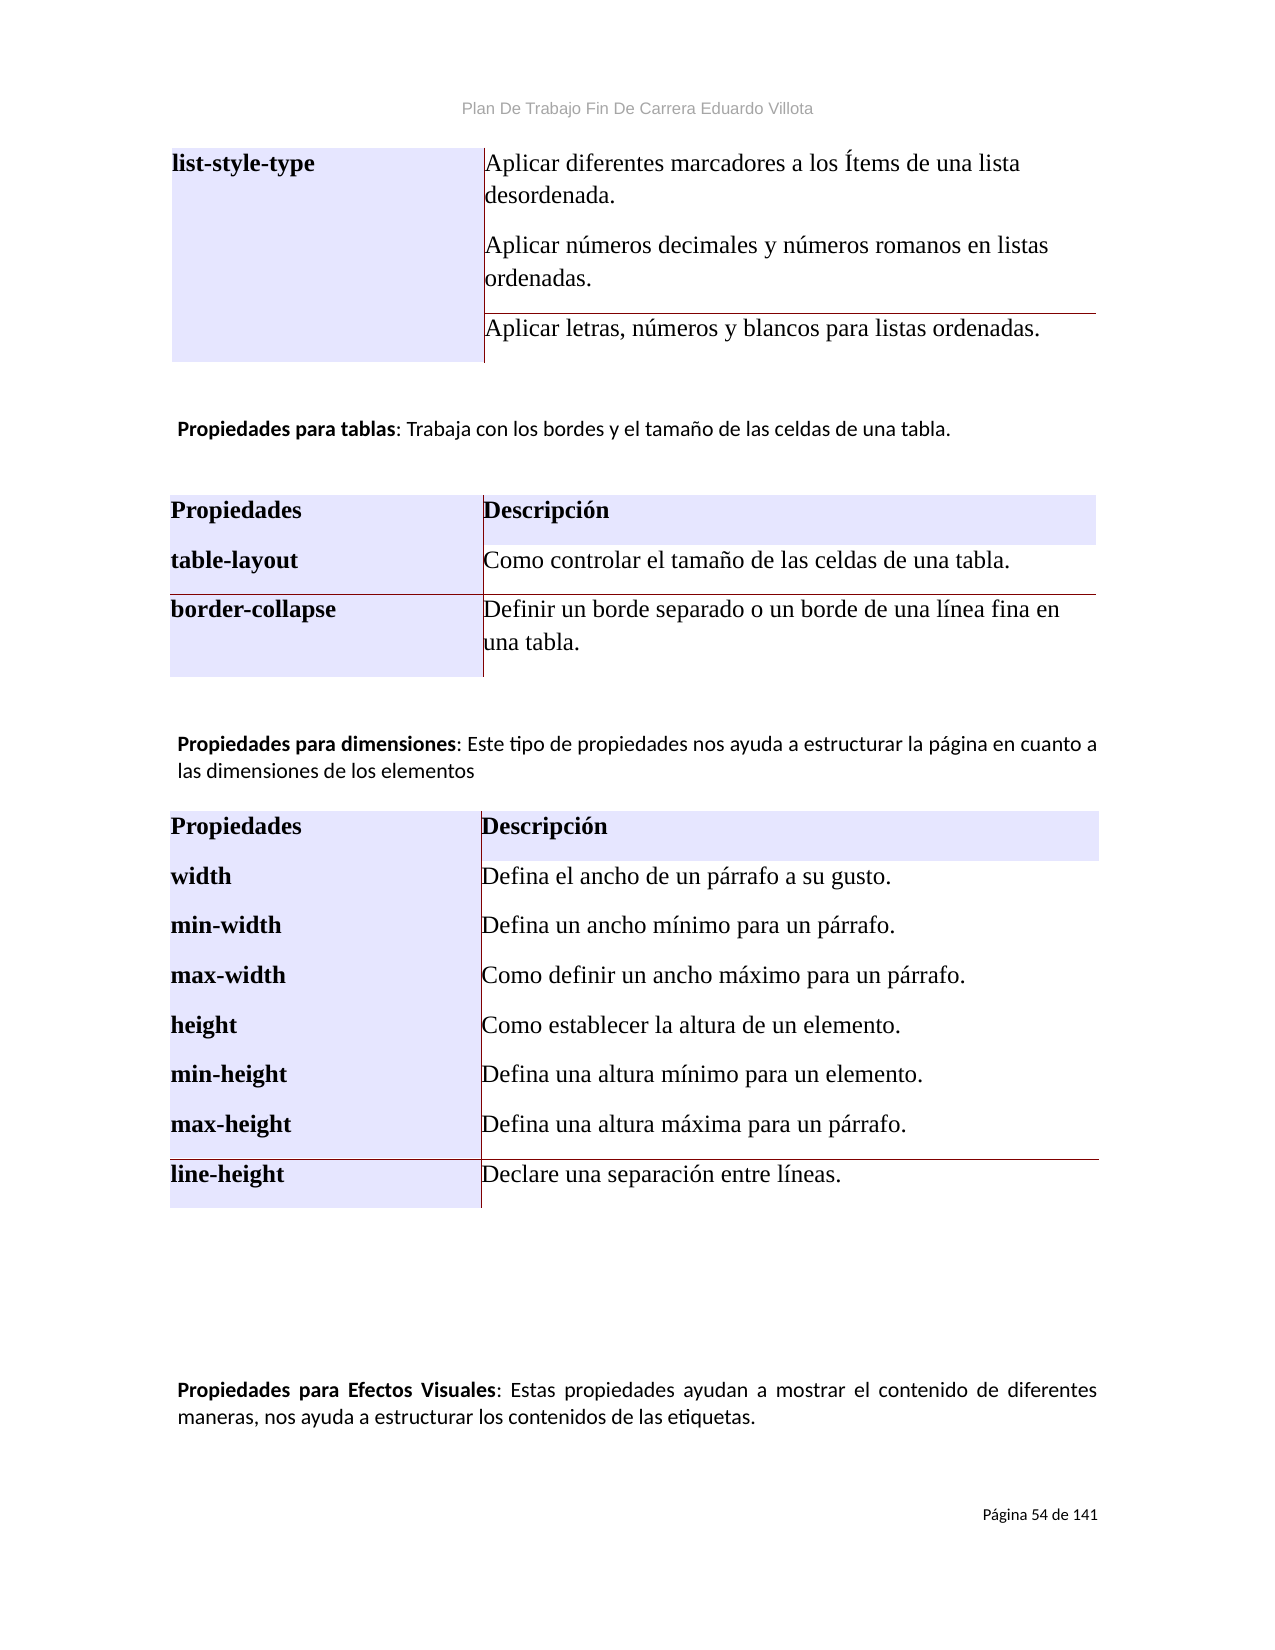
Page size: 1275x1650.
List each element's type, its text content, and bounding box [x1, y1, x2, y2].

table_cell min-height [170, 1059, 481, 1109]
table_header Propiedades [170, 811, 481, 861]
table_cell Defina el ancho de un párrafo a su gusto. [482, 861, 1099, 911]
table_cell Aplicar diferentes marcadores a los Ítems de una lista desordenada. [485, 148, 1096, 230]
table_cell Aplicar números decimales y números romanos en listas ordenadas. [485, 230, 1096, 313]
table_header Descripción [484, 495, 1096, 545]
text Propiedades para dimensiones: Este tipo de propiedades nos ayuda a estructurar la página en cuanto a las dimensiones de los elementos [177, 730, 1098, 783]
table_cell max-width [170, 960, 481, 1010]
table_cell Defina una altura máxima para un párrafo. [482, 1109, 1099, 1158]
table_cell Como definir un ancho máximo para un párrafo. [482, 960, 1099, 1010]
table_cell height [170, 1010, 481, 1059]
table_cell max-height [170, 1109, 481, 1158]
table_cell Defina un ancho mínimo para un párrafo. [482, 911, 1099, 960]
table_cell min-width [170, 911, 481, 960]
text Propiedades para Efectos Visuales: Estas propiedades ayudan a mostrar el contenido de diferentes maneras, nos ayuda a estructurar los contenidos de las etiquetas. [177, 1376, 1098, 1430]
table_cell list-style-type [172, 148, 484, 362]
table_cell Declare una separación entre líneas. [482, 1160, 1099, 1208]
table_cell table-layout [170, 545, 483, 594]
table_cell width [170, 861, 481, 911]
text Propiedades para tablas: Trabaja con los bordes y el tamaño de las celdas de una tabla. [177, 416, 1098, 442]
table_cell Definir un borde separado o un borde de una línea fina en una tabla. [484, 595, 1096, 677]
table_cell border-collapse [170, 595, 483, 677]
table_cell Aplicar letras, números y blancos para listas ordenadas. [485, 314, 1096, 362]
table_header Descripción [482, 811, 1099, 861]
table_cell Como controlar el tamaño de las celdas de una tabla. [484, 545, 1096, 594]
table_header Propiedades [170, 495, 483, 545]
table_cell Como establecer la altura de un elemento. [482, 1010, 1099, 1059]
table_cell Defina una altura mínimo para un elemento. [482, 1059, 1099, 1109]
table_cell line-height [170, 1160, 481, 1208]
